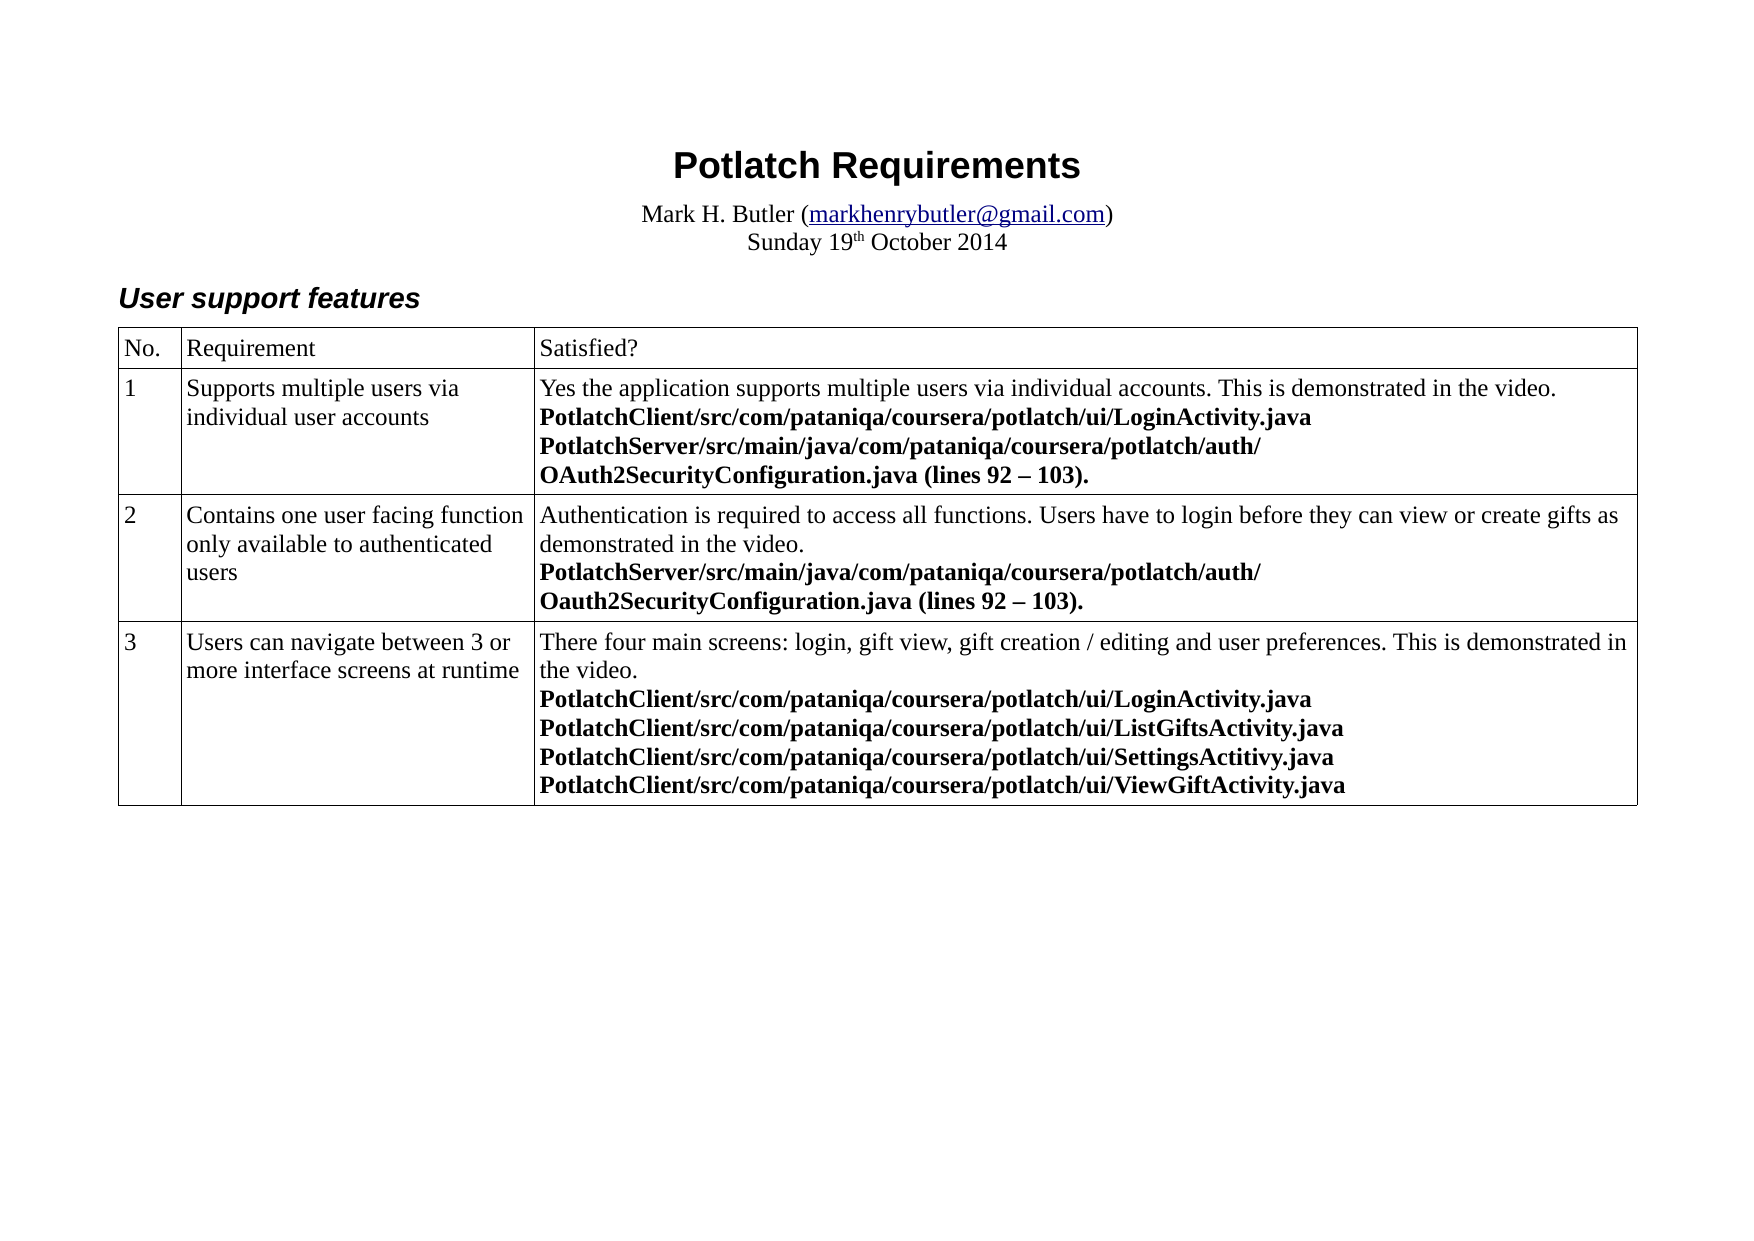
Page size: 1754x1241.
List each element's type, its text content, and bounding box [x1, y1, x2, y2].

text Sunday 19th October 2014 [118, 227, 1636, 256]
table_cell Contains one user facing function only available to authenticated users [182, 495, 534, 621]
subtitle User support features [118, 281, 1636, 315]
table_cell 3 [119, 622, 181, 805]
table_cell 2 [119, 495, 181, 621]
table_header Requirement [182, 328, 534, 368]
table_cell Authentication is required to access all functions. Users have to login before they can view or create gifts as demonstrated in the video. PotlatchServer/src/main/java/com/pataniqa/coursera/potlatch/auth/Oauth2SecurityConfiguration.java (lines 92 – 103). [535, 495, 1637, 621]
table_cell Yes the application supports multiple users via individual accounts. This is demonstrated in the video. PotlatchClient/src/com/pataniqa/coursera/potlatch/ui/LoginActivity.java PotlatchServer/src/main/java/com/pataniqa/coursera/potlatch/auth/OAuth2SecurityConfiguration.java (lines 92 – 103). [535, 369, 1637, 494]
table_header Satisfied? [535, 328, 1637, 368]
table_cell There four main screens: login, gift view, gift creation / editing and user preferences. This is demonstrated in the video. PotlatchClient/src/com/pataniqa/coursera/potlatch/ui/LoginActivity.java PotlatchClient/src/com/pataniqa/coursera/potlatch/ui/ListGiftsActivity.java PotlatchClient/src/com/pataniqa/coursera/potlatch/ui/SettingsActitivy.java PotlatchClient/src/com/pataniqa/coursera/potlatch/ui/ViewGiftActivity.java [535, 622, 1637, 805]
title Potlatch Requirements [118, 143, 1636, 186]
table_cell Users can navigate between 3 or more interface screens at runtime [182, 622, 534, 805]
table_cell Supports multiple users via individual user accounts [182, 369, 534, 494]
table_cell 1 [119, 369, 181, 494]
text Mark H. Butler (markhenrybutler@gmail.com) [118, 199, 1636, 227]
table_header No. [119, 328, 181, 368]
